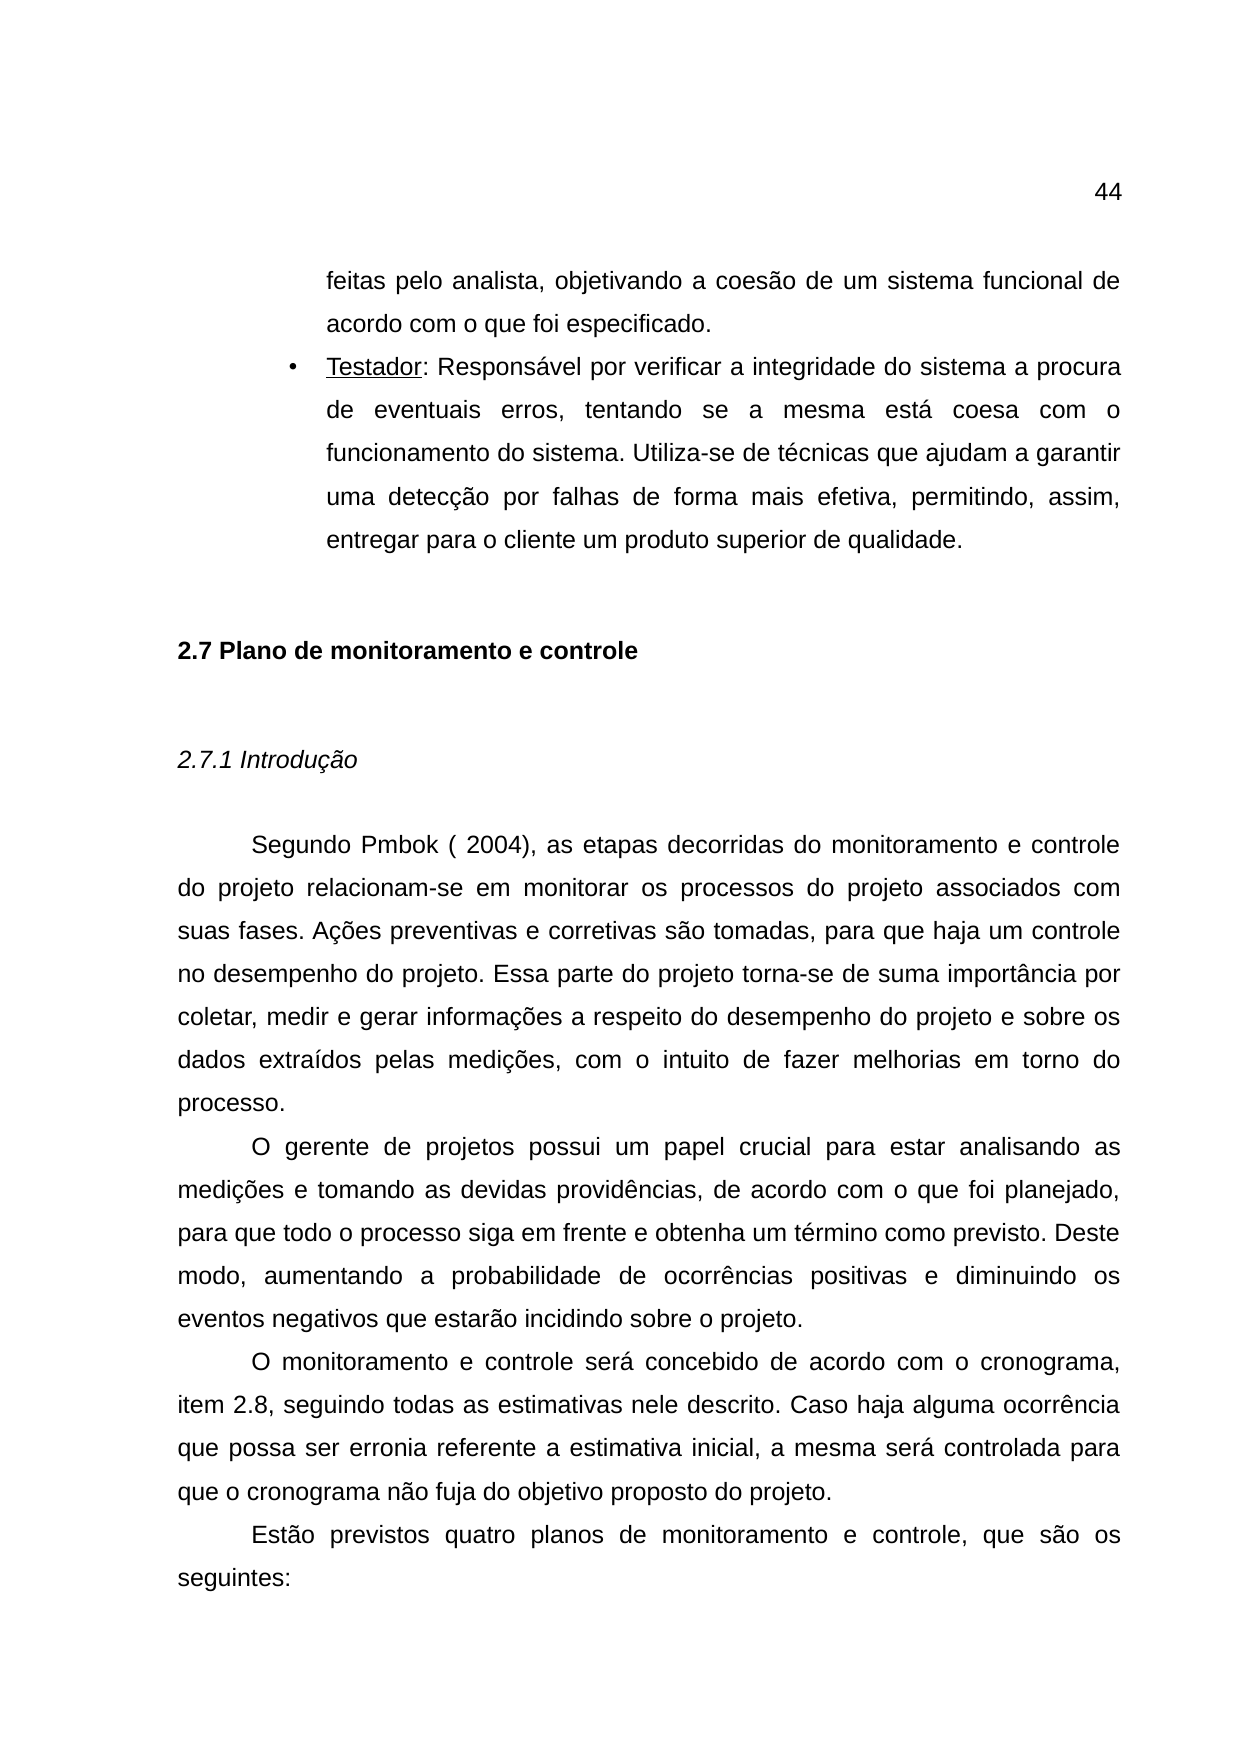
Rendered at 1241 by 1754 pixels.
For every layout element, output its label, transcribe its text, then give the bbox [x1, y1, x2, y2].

text O gerente de projetos possui um papel crucial para estar analisando as medições e tomando as devidas providências, de acordo com o que foi planejado, para que todo o processo siga em frente e obtenha um término como previsto. Deste modo, aumentando a probabilidade de ocorrências positivas e diminuindo os eventos negativos que estarão incidindo sobre o projeto. [177, 1131, 1122, 1333]
subtitle 2.7 Plano de monitoramento e controle [177, 636, 1122, 664]
text O monitoramento e controle será concebido de acordo com o cronograma, item 2.8, seguindo todas as estimativas nele descrito. Caso haja alguma ocorrência que possa ser erronia referente a estimativa inicial, a mesma será controlada para que o cronograma não fuja do objetivo proposto do projeto. [177, 1347, 1122, 1505]
text Estão previstos quatro planos de monitoramento e controle, que são os seguintes: [177, 1519, 1122, 1591]
subtitle 2.7.1 Introdução [177, 745, 1122, 774]
text Segundo Pmbok ( 2004), as etapas decorridas do monitoramento e controle do projeto relacionam-se em monitorar os processos do projeto associados com suas fases. Ações preventivas e corretivas são tomadas, para que haja um controle no desempenho do projeto. Essa parte do projeto torna-se de suma importância por coletar, medir e gerar informações a respeito do desempenho do projeto e sobre os dados extraídos pelas medições, com o intuito de fazer melhorias em torno do processo. [177, 829, 1122, 1117]
list Testador: Responsável por verificar a integridade do sistema a procura de eventuais erros, tentando se a mesma está coesa com o funcionamento do sistema. Utiliza-se de técnicas que ajudam a garantir uma detecção por falhas de forma mais efetiva, permitindo, assim, entregar para o cliente um produto superior de qualidade. [288, 352, 1122, 553]
list feitas pelo analista, objetivando a coesão de um sistema funcional de acordo com o que foi especificado. [288, 266, 1122, 338]
